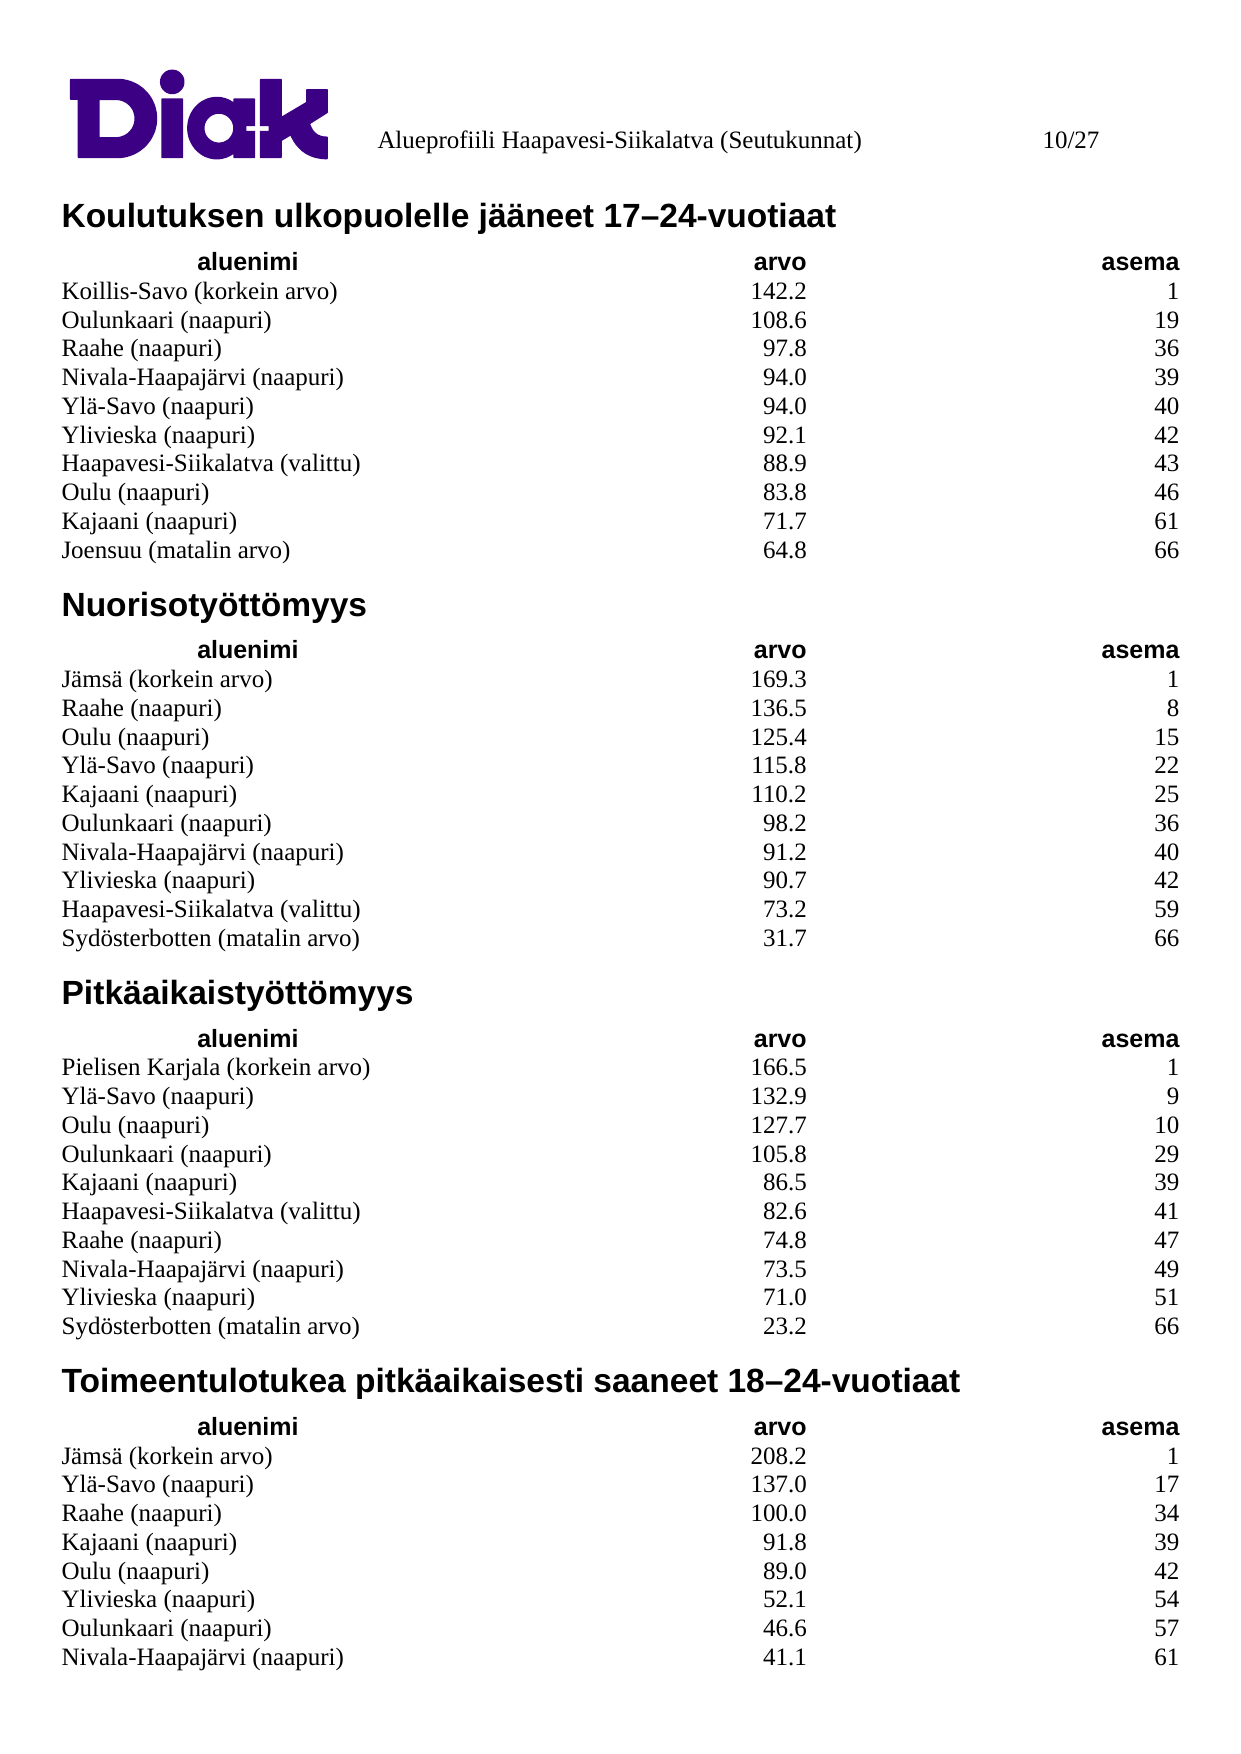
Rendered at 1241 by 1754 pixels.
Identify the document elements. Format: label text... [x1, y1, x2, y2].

table_header aluenimi [61, 247, 434, 276]
table_cell 36 [806, 808, 1179, 837]
table_cell Kajaani (naapuri) [61, 779, 434, 808]
table_cell 91.8 [434, 1527, 806, 1556]
table_cell 86.5 [434, 1168, 806, 1196]
table_cell Joensuu (matalin arvo) [61, 535, 434, 563]
table_cell 41.1 [434, 1642, 806, 1671]
table_cell 25 [806, 779, 1179, 808]
table_cell Kajaani (naapuri) [61, 1168, 434, 1196]
table_cell 15 [806, 722, 1179, 751]
table_cell Kajaani (naapuri) [61, 506, 434, 535]
table_cell Oulunkaari (naapuri) [61, 1613, 434, 1642]
table_cell Raahe (naapuri) [61, 1498, 434, 1527]
table_cell Ylä-Savo (naapuri) [61, 1081, 434, 1110]
table_cell 43 [806, 449, 1179, 477]
table_cell 51 [806, 1283, 1179, 1311]
table_cell Nivala-Haapajärvi (naapuri) [61, 362, 434, 391]
table_cell 208.2 [434, 1441, 806, 1469]
table_cell 110.2 [434, 779, 806, 808]
subtitle Pitkäaikaistyöttömyys [61, 973, 1179, 1011]
table_header arvo [434, 636, 806, 664]
table_cell Jämsä (korkein arvo) [61, 664, 434, 693]
table_cell Sydösterbotten (matalin arvo) [61, 1311, 434, 1340]
table_cell 46.6 [434, 1613, 806, 1642]
table_cell 64.8 [434, 535, 806, 563]
table_cell 97.8 [434, 334, 806, 362]
table_cell 1 [806, 664, 1179, 693]
table_cell 137.0 [434, 1470, 806, 1498]
table_cell 132.9 [434, 1081, 806, 1110]
table_header asema [806, 636, 1179, 664]
table_cell 74.8 [434, 1225, 806, 1254]
table_cell Nivala-Haapajärvi (naapuri) [61, 1254, 434, 1282]
table_header asema [806, 247, 1179, 276]
table_cell Jämsä (korkein arvo) [61, 1441, 434, 1469]
table_cell Ylivieska (naapuri) [61, 866, 434, 894]
table_cell Ylivieska (naapuri) [61, 1283, 434, 1311]
table_header asema [806, 1412, 1179, 1441]
table_cell 42 [806, 1556, 1179, 1584]
table_cell 42 [806, 866, 1179, 894]
table_cell 73.5 [434, 1254, 806, 1282]
table_cell 88.9 [434, 449, 806, 477]
table_cell 39 [806, 362, 1179, 391]
table_cell Ylivieska (naapuri) [61, 420, 434, 448]
table_cell 34 [806, 1498, 1179, 1527]
table_cell Oulu (naapuri) [61, 477, 434, 506]
table_cell 40 [806, 837, 1179, 866]
table_cell 108.6 [434, 305, 806, 333]
table_cell Haapavesi-Siikalatva (valittu) [61, 449, 434, 477]
table_cell Koillis-Savo (korkein arvo) [61, 276, 434, 305]
table_cell 40 [806, 391, 1179, 420]
table_cell 9 [806, 1081, 1179, 1110]
table_cell 29 [806, 1139, 1179, 1167]
table_cell 39 [806, 1168, 1179, 1196]
subtitle Nuorisotyöttömyys [61, 584, 1179, 623]
table_cell 39 [806, 1527, 1179, 1556]
table_cell 61 [806, 506, 1179, 535]
table_cell 73.2 [434, 894, 806, 923]
table_cell Kajaani (naapuri) [61, 1527, 434, 1556]
table_cell 127.7 [434, 1110, 806, 1139]
table_cell 36 [806, 334, 1179, 362]
table_cell 1 [806, 1441, 1179, 1469]
table_cell Ylä-Savo (naapuri) [61, 1470, 434, 1498]
table_cell 10 [806, 1110, 1179, 1139]
table_cell Raahe (naapuri) [61, 334, 434, 362]
table_cell 94.0 [434, 391, 806, 420]
table_cell Oulunkaari (naapuri) [61, 808, 434, 837]
table_cell 89.0 [434, 1556, 806, 1584]
table_cell Raahe (naapuri) [61, 693, 434, 722]
table_cell Haapavesi-Siikalatva (valittu) [61, 1196, 434, 1225]
subtitle Koulutuksen ulkopuolelle jääneet 17–24-vuotiaat [61, 196, 1179, 235]
table_cell 49 [806, 1254, 1179, 1282]
table_cell Nivala-Haapajärvi (naapuri) [61, 837, 434, 866]
table_cell 169.3 [434, 664, 806, 693]
table_cell Ylivieska (naapuri) [61, 1585, 434, 1613]
table_cell Haapavesi-Siikalatva (valittu) [61, 894, 434, 923]
table_cell 57 [806, 1613, 1179, 1642]
table_cell 22 [806, 751, 1179, 779]
table_cell 66 [806, 1311, 1179, 1340]
table_cell 90.7 [434, 866, 806, 894]
table_cell Nivala-Haapajärvi (naapuri) [61, 1642, 434, 1671]
subtitle Toimeentulotukea pitkäaikaisesti saaneet 18–24-vuotiaat [61, 1361, 1179, 1399]
table_cell Oulu (naapuri) [61, 1556, 434, 1584]
table_cell 100.0 [434, 1498, 806, 1527]
table_cell 166.5 [434, 1053, 806, 1081]
table_cell 82.6 [434, 1196, 806, 1225]
table_cell 46 [806, 477, 1179, 506]
table_cell 125.4 [434, 722, 806, 751]
table_cell 71.7 [434, 506, 806, 535]
table_cell 98.2 [434, 808, 806, 837]
table_cell 83.8 [434, 477, 806, 506]
table_cell 17 [806, 1470, 1179, 1498]
table_cell 47 [806, 1225, 1179, 1254]
table_cell 92.1 [434, 420, 806, 448]
table_header arvo [434, 247, 806, 276]
table_cell Pielisen Karjala (korkein arvo) [61, 1053, 434, 1081]
table_cell 115.8 [434, 751, 806, 779]
table_cell 1 [806, 276, 1179, 305]
table_cell 91.2 [434, 837, 806, 866]
table_cell 59 [806, 894, 1179, 923]
table_cell 8 [806, 693, 1179, 722]
table_cell Sydösterbotten (matalin arvo) [61, 923, 434, 952]
table_cell 31.7 [434, 923, 806, 952]
table_cell 66 [806, 535, 1179, 563]
table_cell 52.1 [434, 1585, 806, 1613]
table_cell 42 [806, 420, 1179, 448]
table_cell 41 [806, 1196, 1179, 1225]
table_cell 105.8 [434, 1139, 806, 1167]
table_cell 23.2 [434, 1311, 806, 1340]
table_header asema [806, 1024, 1179, 1052]
table_cell Oulu (naapuri) [61, 1110, 434, 1139]
table_cell Oulu (naapuri) [61, 722, 434, 751]
table_cell 19 [806, 305, 1179, 333]
table_cell 136.5 [434, 693, 806, 722]
table_cell Raahe (naapuri) [61, 1225, 434, 1254]
table_cell Ylä-Savo (naapuri) [61, 391, 434, 420]
table_header aluenimi [61, 1024, 434, 1052]
table_cell 71.0 [434, 1283, 806, 1311]
table_cell 54 [806, 1585, 1179, 1613]
table_cell 142.2 [434, 276, 806, 305]
table_header aluenimi [61, 636, 434, 664]
table_cell Ylä-Savo (naapuri) [61, 751, 434, 779]
table_cell 1 [806, 1053, 1179, 1081]
table_cell 66 [806, 923, 1179, 952]
table_cell Oulunkaari (naapuri) [61, 1139, 434, 1167]
table_header aluenimi [61, 1412, 434, 1441]
table_cell Oulunkaari (naapuri) [61, 305, 434, 333]
table_header arvo [434, 1412, 806, 1441]
table_header arvo [434, 1024, 806, 1052]
table_cell 61 [806, 1642, 1179, 1671]
table_cell 94.0 [434, 362, 806, 391]
